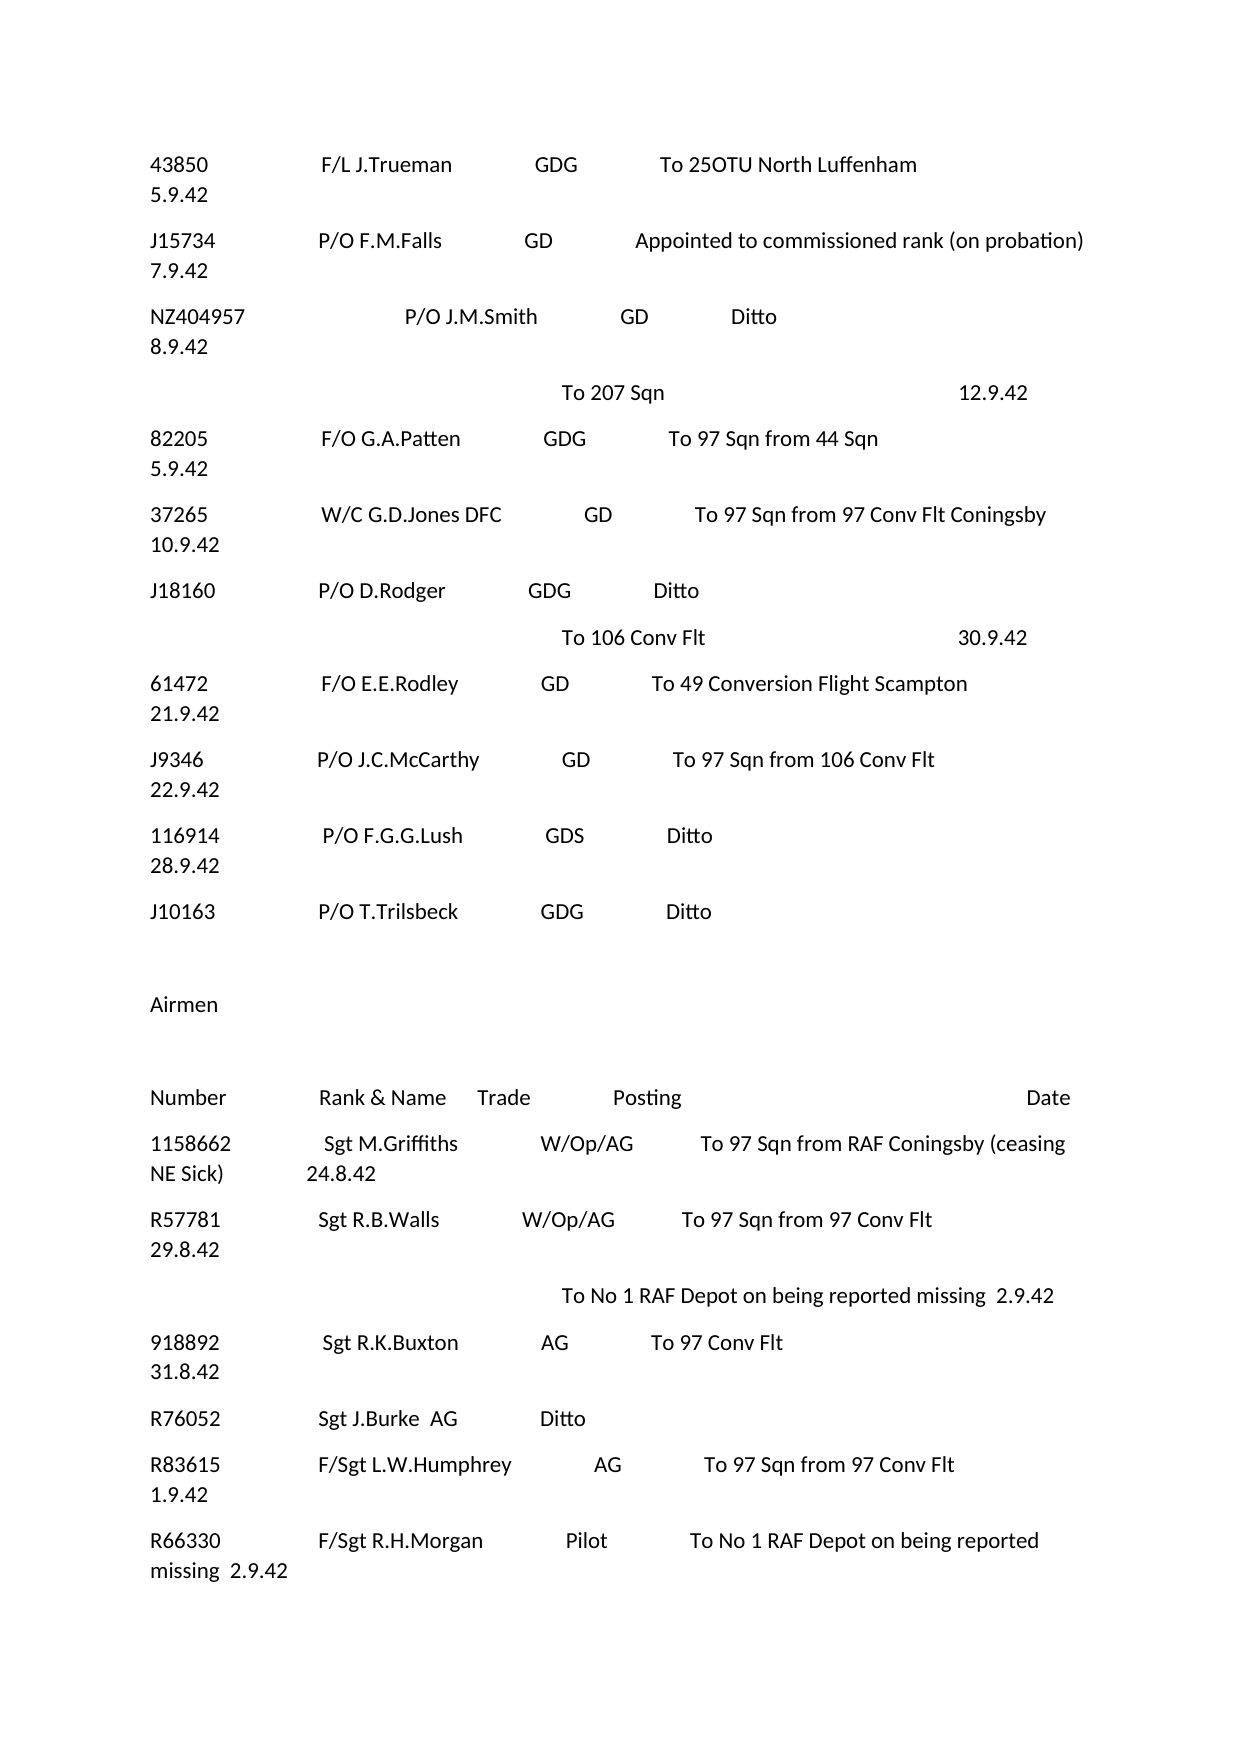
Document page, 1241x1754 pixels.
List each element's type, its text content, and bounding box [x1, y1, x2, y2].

text R83615 F/Sgt L.W.Humphrey AG To 97 Sqn from 97 Conv Flt 1.9.42 [150, 1450, 1090, 1508]
text To 207 Sqn 12.9.42 [150, 378, 1090, 406]
text J15734 P/O F.M.Falls GD Appointed to commissioned rank (on probation) 7.9.42 [150, 226, 1090, 284]
text J10163 P/O T.Trilsbeck GDG Ditto [150, 897, 1090, 925]
text 1158662 Sgt M.Griffiths W/Op/AG To 97 Sqn from RAF Coningsby (ceasing NE Sick) 24.8.42 [150, 1129, 1090, 1187]
text Number Rank & Name Trade Posting Date [150, 1083, 1090, 1111]
text NZ404957 P/O J.M.Smith GD Ditto 8.9.42 [150, 302, 1090, 360]
text R57781 Sgt R.B.Walls W/Op/AG To 97 Sqn from 97 Conv Flt 29.8.42 [150, 1205, 1090, 1263]
text R66330 F/Sgt R.H.Morgan Pilot To No 1 RAF Depot on being reported missing 2.9.42 [150, 1526, 1090, 1584]
text R76052 Sgt J.Burke AG Ditto [150, 1404, 1090, 1432]
text 82205 F/O G.A.Patten GDG To 97 Sqn from 44 Sqn 5.9.42 [150, 424, 1090, 482]
text J18160 P/O D.Rodger GDG Ditto [150, 577, 1090, 604]
text Airmen [150, 990, 1090, 1018]
text J9346 P/O J.C.McCarthy GD To 97 Sqn from 106 Conv Flt 22.9.42 [150, 745, 1090, 803]
text 116914 P/O F.G.G.Lush GDS Ditto 28.9.42 [150, 821, 1090, 879]
text 918892 Sgt R.K.Buxton AG To 97 Conv Flt 31.8.42 [150, 1328, 1090, 1385]
text 61472 F/O E.E.Rodley GD To 49 Conversion Flight Scampton 21.9.42 [150, 669, 1090, 727]
text To No 1 RAF Depot on being reported missing 2.9.42 [150, 1281, 1090, 1309]
text 43850 F/L J.Trueman GDG To 25OTU North Luffenham 5.9.42 [150, 150, 1090, 208]
text 37265 W/C G.D.Jones DFC GD To 97 Sqn from 97 Conv Flt Coningsby 10.9.42 [150, 501, 1090, 558]
text To 106 Conv Flt 30.9.42 [150, 623, 1090, 651]
